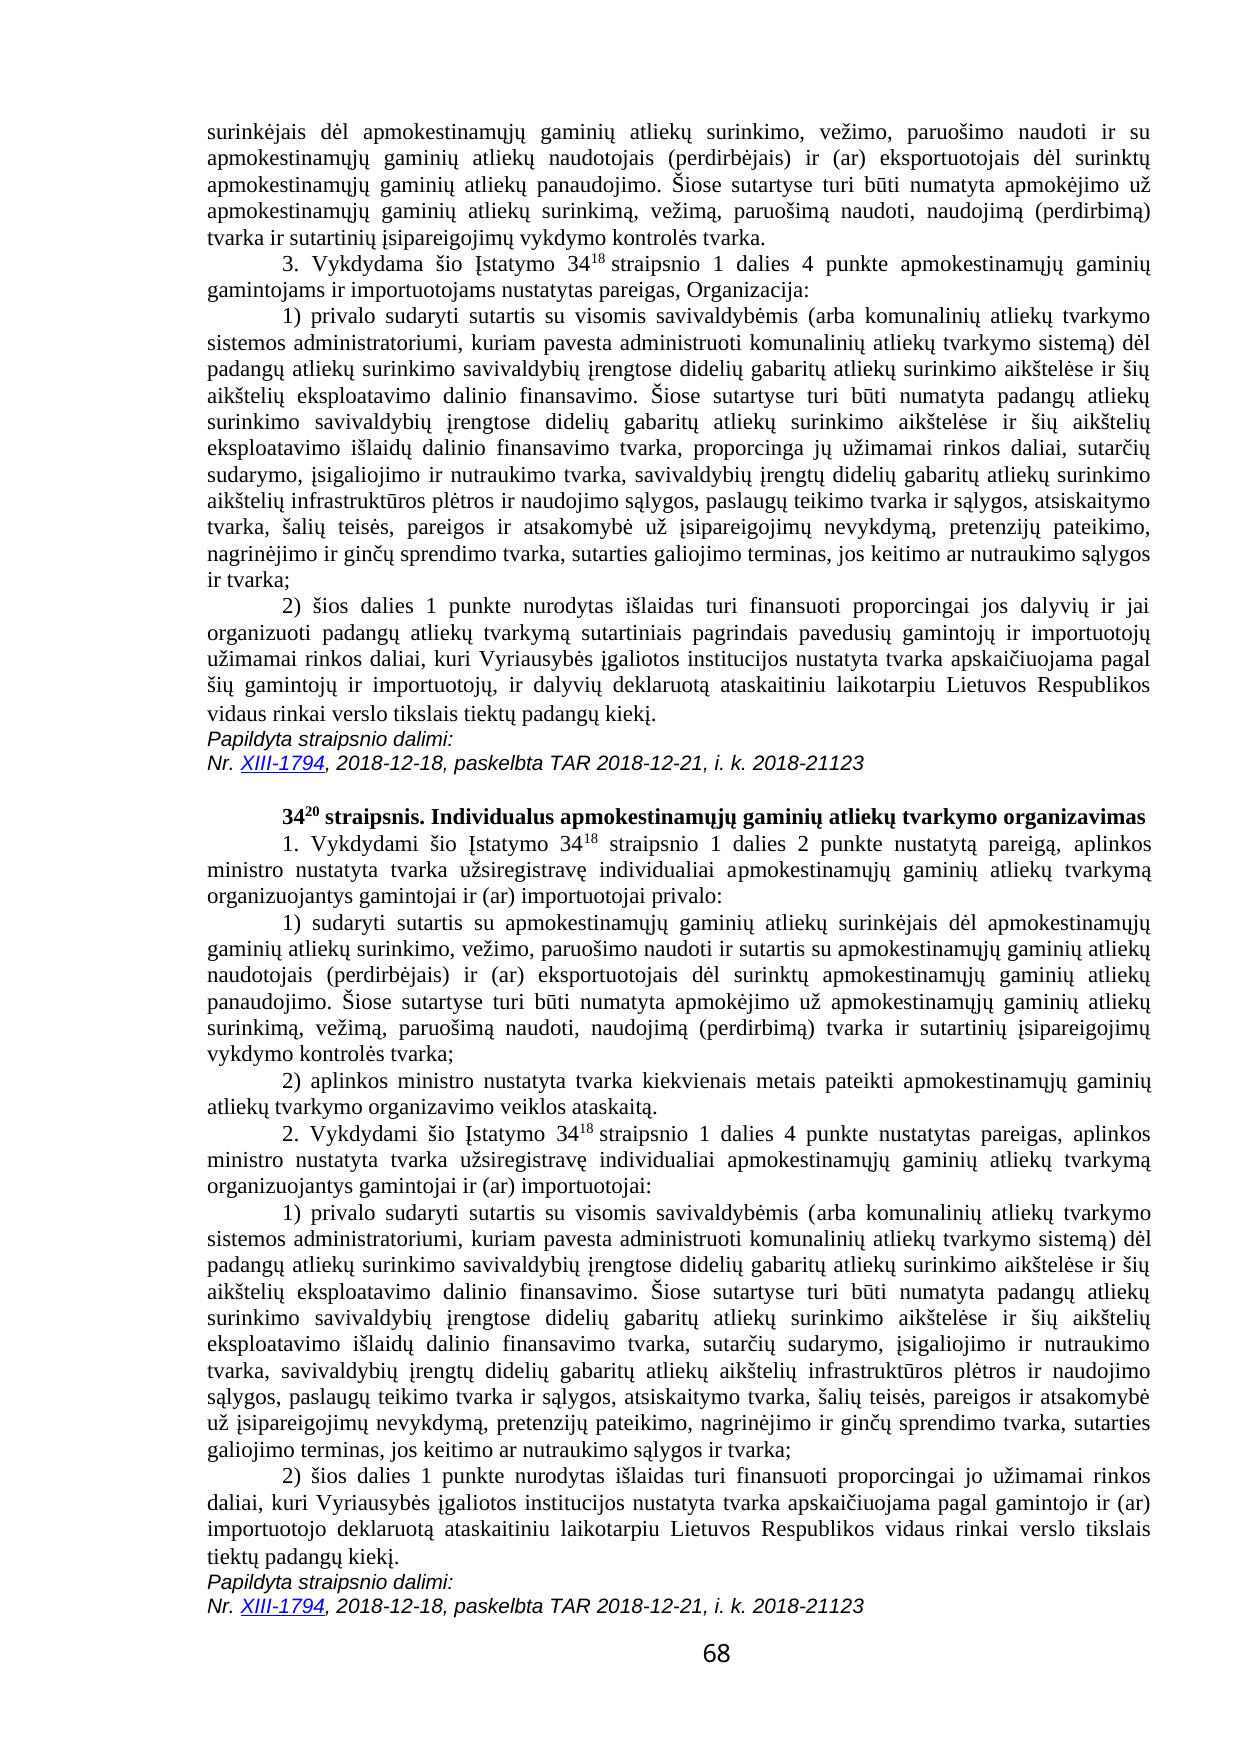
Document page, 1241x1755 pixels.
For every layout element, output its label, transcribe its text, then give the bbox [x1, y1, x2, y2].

text Papildyta straipsnio dalimi: [207, 727, 1152, 751]
text 2. Vykdydami šio Įstatymo 3418 straipsnio 1 dalies 4 punkte nustatytas pareigas, aplinkos ministro nustatyta tvarka užsiregistravę individualiai apmokestinamųjų gaminių atliekų tvarkymą organizuojantys gamintojai ir (ar) importuotojai: [207, 1119, 1152, 1199]
text 2) šios dalies 1 punkte nurodytas išlaidas turi finansuoti proporcingai jos dalyvių ir jai organizuoti padangų atliekų tvarkymą sutartiniais pagrindais pavedusių gamintojų ir importuotojų užimamai rinkos daliai, kuri Vyriausybės įgaliotos institucijos nustatyta tvarka apskaičiuojama pagal šių gamintojų ir importuotojų, ir dalyvių deklaruotą ataskaitiniu laikotarpiu Lietuvos Respublikos vidaus rinkai verslo tikslais tiektų padangų kiekį. [207, 592, 1152, 727]
text 2) aplinkos ministro nustatyta tvarka kiekvienais metais pateikti apmokestinamųjų gaminių atliekų tvarkymo organizavimo veiklos ataskaitą. [207, 1067, 1152, 1119]
text surinkėjais dėl apmokestinamųjų gaminių atliekų surinkimo, vežimo, paruošimo naudoti ir su apmokestinamųjų gaminių atliekų naudotojais (perdirbėjais) ir (ar) eksportuotojais dėl surinktų apmokestinamųjų gaminių atliekų panaudojimo. Šiose sutartyse turi būti numatyta apmokėjimo už apmokestinamųjų gaminių atliekų surinkimą, vežimą, paruošimą naudoti, naudojimą (perdirbimą) tvarka ir sutartinių įsipareigojimų vykdymo kontrolės tvarka. [207, 118, 1152, 250]
text 1) sudaryti sutartis su apmokestinamųjų gaminių atliekų surinkėjais dėl apmokestinamųjų gaminių atliekų surinkimo, vežimo, paruošimo naudoti ir sutartis su apmokestinamųjų gaminių atliekų naudotojais (perdirbėjais) ir (ar) eksportuotojais dėl surinktų apmokestinamųjų gaminių atliekų panaudojimo. Šiose sutartyse turi būti numatyta apmokėjimo už apmokestinamųjų gaminių atliekų surinkimą, vežimą, paruošimą naudoti, naudojimą (perdirbimą) tvarka ir sutartinių įsipareigojimų vykdymo kontrolės tvarka; [207, 909, 1152, 1067]
text Nr. XIII-1794, 2018-12-18, paskelbta TAR 2018-12-21, i. k. 2018-21123 [207, 751, 1152, 774]
text 3420 straipsnis. Individualus apmokestinamųjų gaminių atliekų tvarkymo organizavimas [282, 803, 1152, 830]
text 3. Vykdydama šio Įstatymo 3418 straipsnio 1 dalies 4 punkte apmokestinamųjų gaminių gamintojams ir importuotojams nustatytas pareigas, Organizacija: [207, 250, 1152, 303]
text 1. Vykdydami šio Įstatymo 3418 straipsnio 1 dalies 2 punkte nustatytą pareigą, aplinkos ministro nustatyta tvarka užsiregistravę individualiai apmokestinamųjų gaminių atliekų tvarkymą organizuojantys gamintojai ir (ar) importuotojai privalo: [207, 830, 1152, 909]
text 1) privalo sudaryti sutartis su visomis savivaldybėmis (arba komunalinių atliekų tvarkymo sistemos administratoriumi, kuriam pavesta administruoti komunalinių atliekų tvarkymo sistemą) dėl padangų atliekų surinkimo savivaldybių įrengtose didelių gabaritų atliekų surinkimo aikštelėse ir šių aikštelių eksploatavimo dalinio finansavimo. Šiose sutartyse turi būti numatyta padangų atliekų surinkimo savivaldybių įrengtose didelių gabaritų atliekų surinkimo aikštelėse ir šių aikštelių eksploatavimo išlaidų dalinio finansavimo tvarka, proporcinga jų užimamai rinkos daliai, sutarčių sudarymo, įsigaliojimo ir nutraukimo tvarka, savivaldybių įrengtų didelių gabaritų atliekų surinkimo aikštelių infrastruktūros plėtros ir naudojimo sąlygos, paslaugų teikimo tvarka ir sąlygos, atsiskaitymo tvarka, šalių teisės, pareigos ir atsakomybė už įsipareigojimų nevykdymą, pretenzijų pateikimo, nagrinėjimo ir ginčų sprendimo tvarka, sutarties galiojimo terminas, jos keitimo ar nutraukimo sąlygos ir tvarka; [207, 303, 1152, 592]
text 1) privalo sudaryti sutartis su visomis savivaldybėmis (arba komunalinių atliekų tvarkymo sistemos administratoriumi, kuriam pavesta administruoti komunalinių atliekų tvarkymo sistemą) dėl padangų atliekų surinkimo savivaldybių įrengtose didelių gabaritų atliekų surinkimo aikštelėse ir šių aikštelių eksploatavimo dalinio finansavimo. Šiose sutartyse turi būti numatyta padangų atliekų surinkimo savivaldybių įrengtose didelių gabaritų atliekų surinkimo aikštelėse ir šių aikštelių eksploatavimo išlaidų dalinio finansavimo tvarka, sutarčių sudarymo, įsigaliojimo ir nutraukimo tvarka, savivaldybių įrengtų didelių gabaritų atliekų aikštelių infrastruktūros plėtros ir naudojimo sąlygos, paslaugų teikimo tvarka ir sąlygos, atsiskaitymo tvarka, šalių teisės, pareigos ir atsakomybė už įsipareigojimų nevykdymą, pretenzijų pateikimo, nagrinėjimo ir ginčų sprendimo tvarka, sutarties galiojimo terminas, jos keitimo ar nutraukimo sąlygos ir tvarka; [207, 1199, 1152, 1462]
text Papildyta straipsnio dalimi: [207, 1570, 1152, 1594]
text 2) šios dalies 1 punkte nurodytas išlaidas turi finansuoti proporcingai jo užimamai rinkos daliai, kuri Vyriausybės įgaliotos institucijos nustatyta tvarka apskaičiuojama pagal gamintojo ir (ar) importuotojo deklaruotą ataskaitiniu laikotarpiu Lietuvos Respublikos vidaus rinkai verslo tikslais tiektų padangų kiekį. [207, 1462, 1152, 1570]
text Nr. XIII-1794, 2018-12-18, paskelbta TAR 2018-12-21, i. k. 2018-21123 [207, 1594, 1152, 1618]
